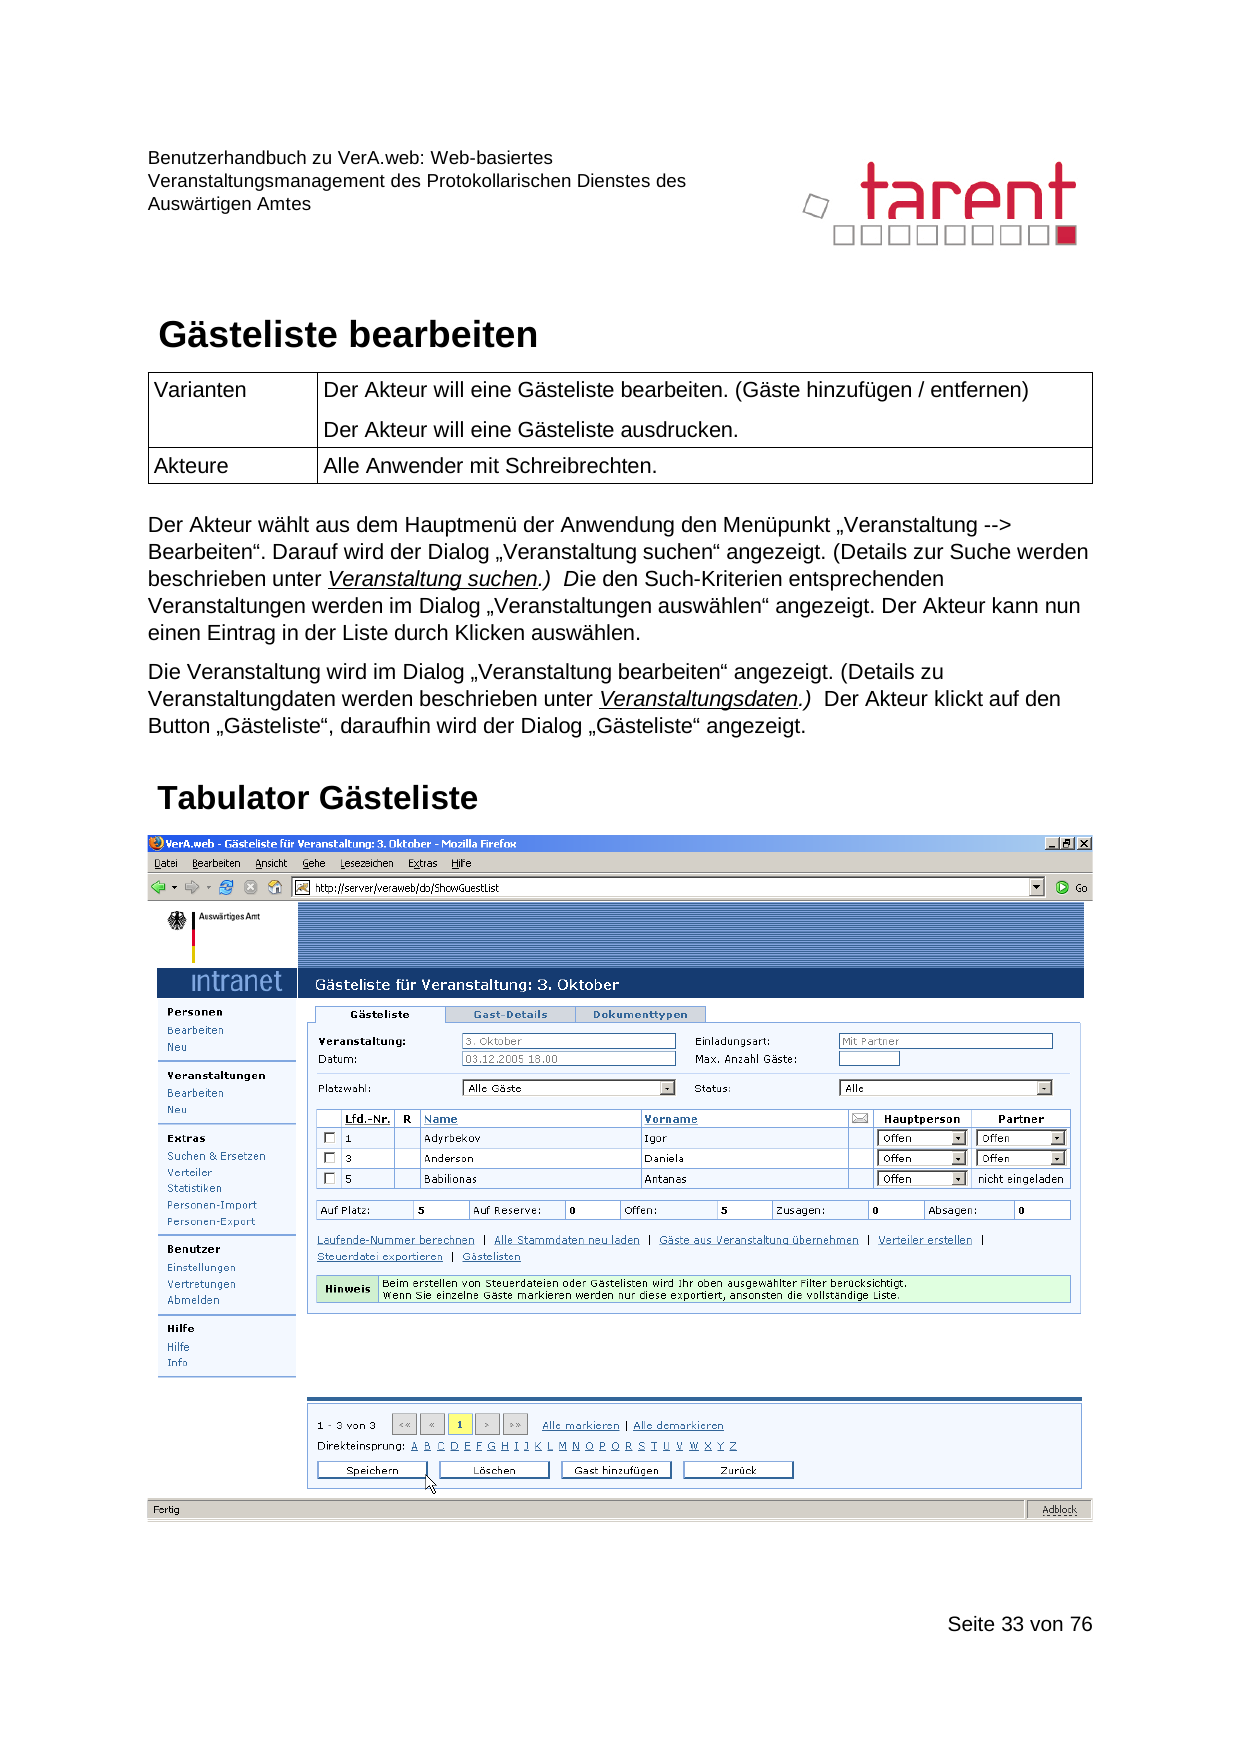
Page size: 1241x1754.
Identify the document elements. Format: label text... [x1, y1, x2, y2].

text Der Akteur wählt aus dem Hauptmenü der Anwendung den Menüpunkt „Veranstaltung --> Bearbeiten“. Darauf wird der Dialog „Veranstaltung suchen“ angezeigt. (Details zur Suche werden beschrieben unter Veranstaltung suchen.) Die den Such-Kriterien entsprechenden Veranstaltungen werden im Dialog „Veranstaltungen auswählen“ angezeigt. Der Akteur kann nun einen Eintrag in der Liste durch Klicken auswählen. [148, 486, 1092, 644]
subtitle Tabulator Gästeliste [148, 779, 1092, 816]
picture [147, 835, 1093, 1522]
table_header Varianten [149, 373, 317, 447]
text Die Veranstaltung wird im Dialog „Veranstaltung bearbeiten“ angezeigt. (Details zu Veranstaltungdaten werden beschrieben unter Veranstaltungsdaten.) Der Akteur klickt auf den Button „Gästeliste“, daraufhin wird der Dialog „Gästeliste“ angezeigt. [148, 659, 1092, 738]
subtitle Gästeliste bearbeiten [148, 313, 1092, 355]
table_header Der Akteur will eine Gästeliste bearbeiten. (Gäste hinzufügen / entfernen) Der Akteur will eine Gästeliste ausdrucken. [318, 373, 1092, 447]
table_cell Akteure [149, 448, 317, 483]
picture [790, 151, 1091, 255]
table_cell Alle Anwender mit Schreibrechten. [318, 448, 1092, 483]
